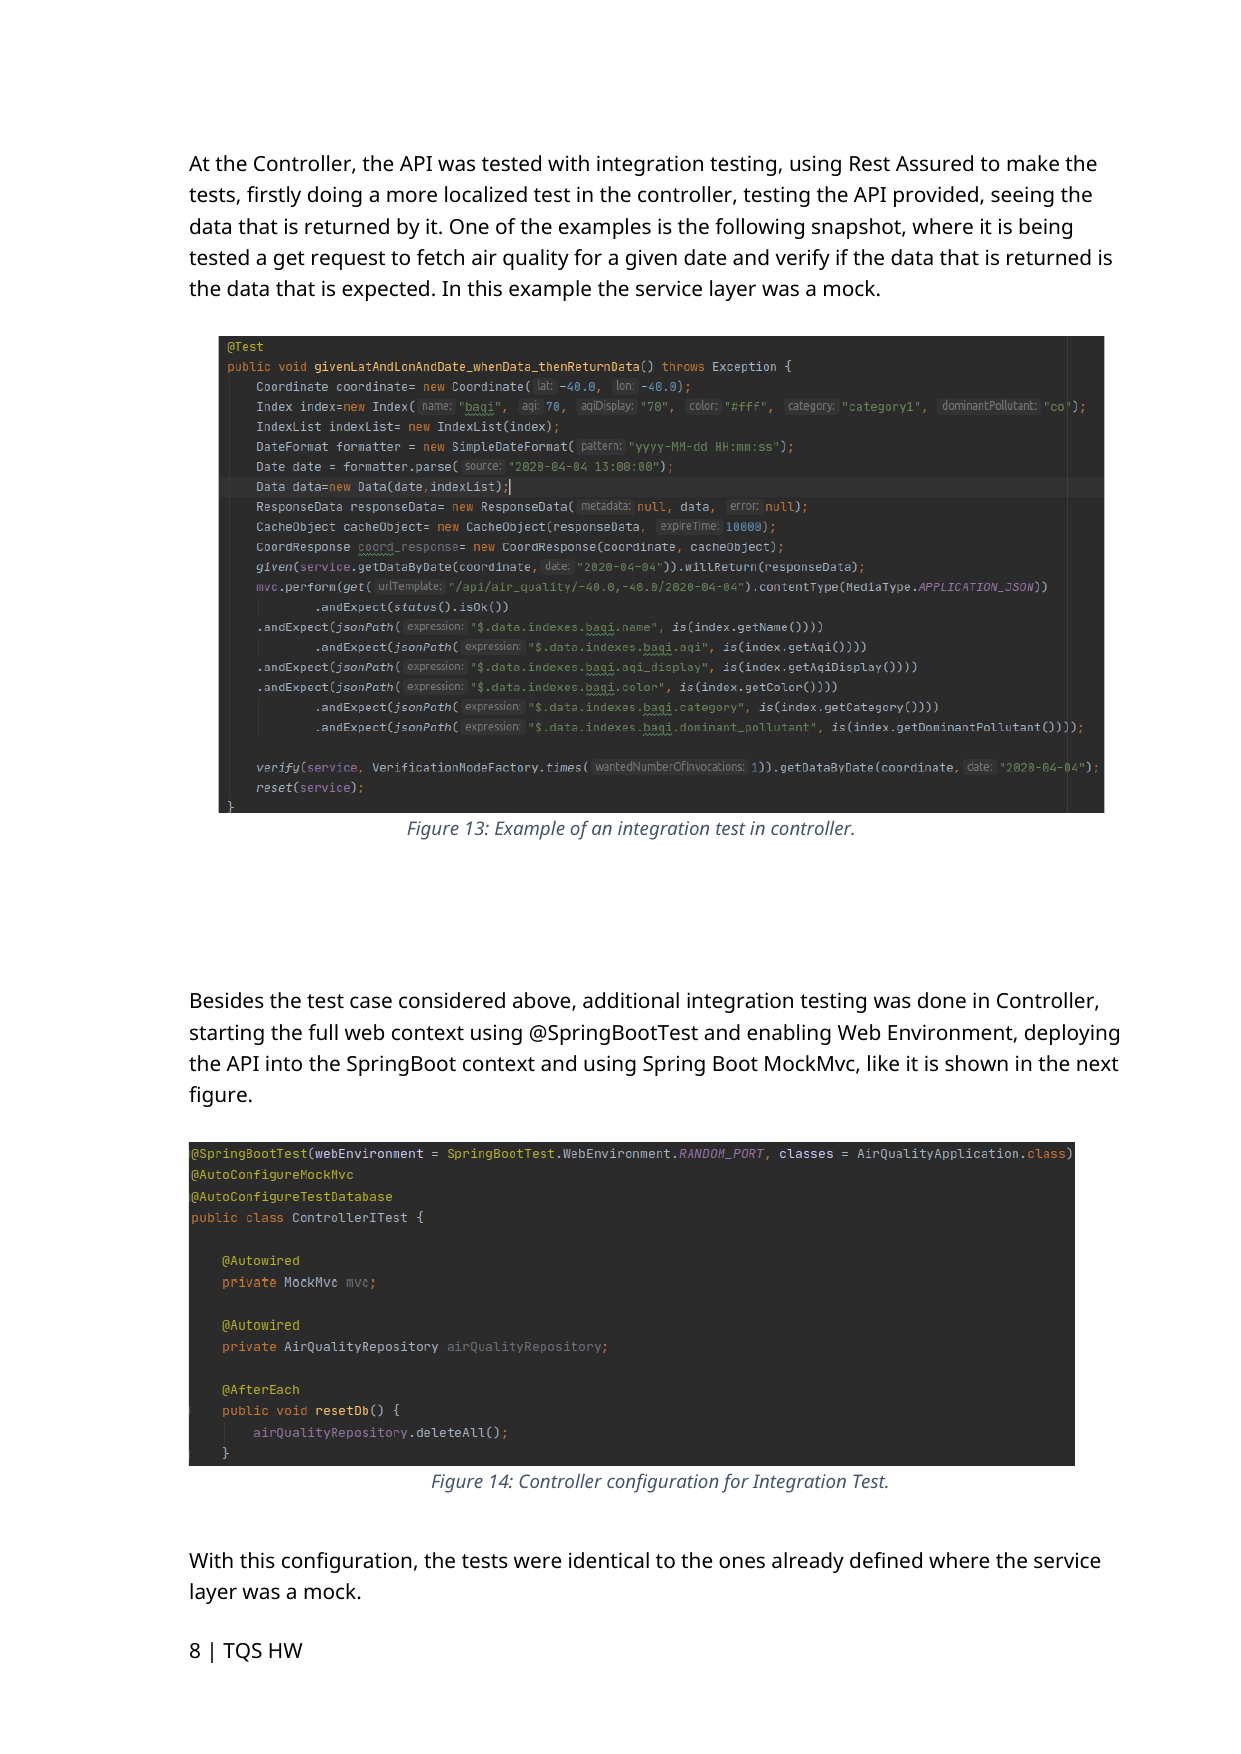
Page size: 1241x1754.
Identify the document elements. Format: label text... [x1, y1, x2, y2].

text Besides the test case considered above, additional integration testing was done in Controller, starting the full web context using @SpringBootTest and enabling Web Environment, deploying the API into the SpringBoot context and using Spring Boot MockMvc, like it is shown in the next figure. [189, 986, 1134, 1109]
text Figure 13: Example of an integration test in controller. [130, 815, 1134, 841]
text Figure 14: Controller configuration for Integration Test. [189, 1468, 1134, 1494]
text At the Controller, the API was tested with integration testing, using Rest Assured to make the tests, firstly doing a more localized test in the controller, testing the API provided, seeing the data that is returned by it. One of the examples is the following snapshot, where it is being tested a get request to fetch air quality for a given date and verify if the data that is returned is the data that is expected. In this example the service layer was a mock. [189, 149, 1134, 303]
text With this configuration, the tests were identical to the ones already defined where the service layer was a mock. [189, 1546, 1134, 1606]
